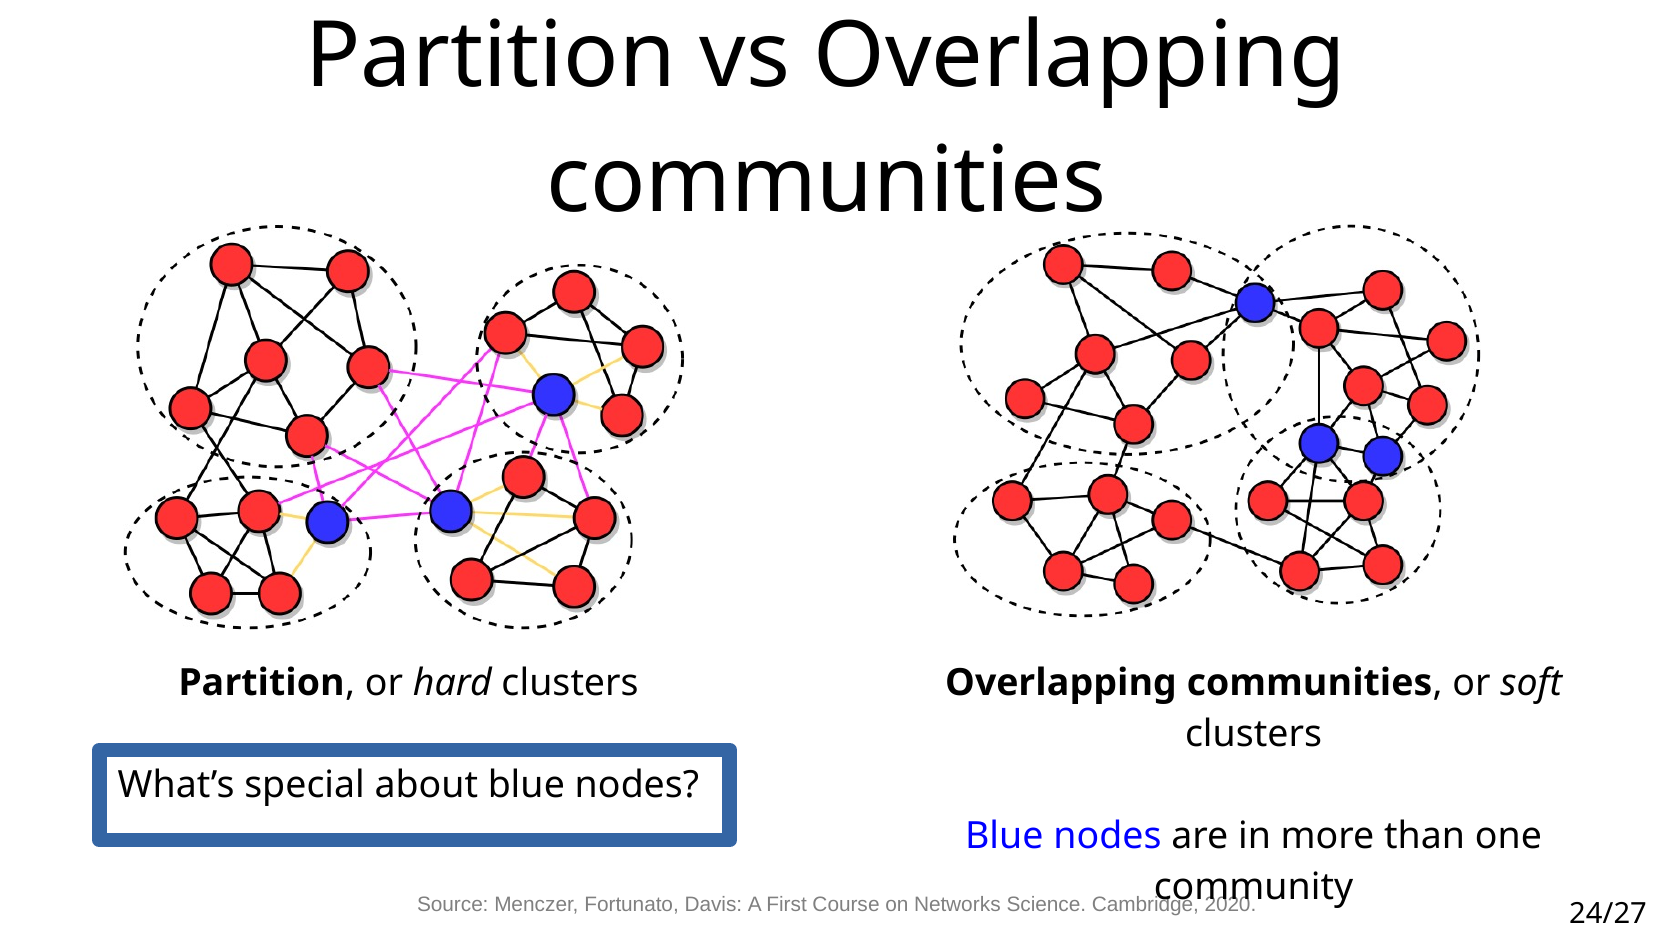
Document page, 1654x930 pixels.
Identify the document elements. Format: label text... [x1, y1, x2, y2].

picture [123, 224, 685, 631]
picture [953, 224, 1481, 619]
text_box Partition, or hard clusters What’s special about blue nodes? [63, 647, 754, 871]
text_box Overlapping communities, or soft clusters Blue nodes are in more than one community [863, 647, 1644, 828]
text_box Source: Menczer, Fortunato, Davis: A First Course on Networks Science. Cambridge, 2020. [304, 885, 1370, 930]
title Partition vs Overlapping communities [82, 1, 1571, 225]
